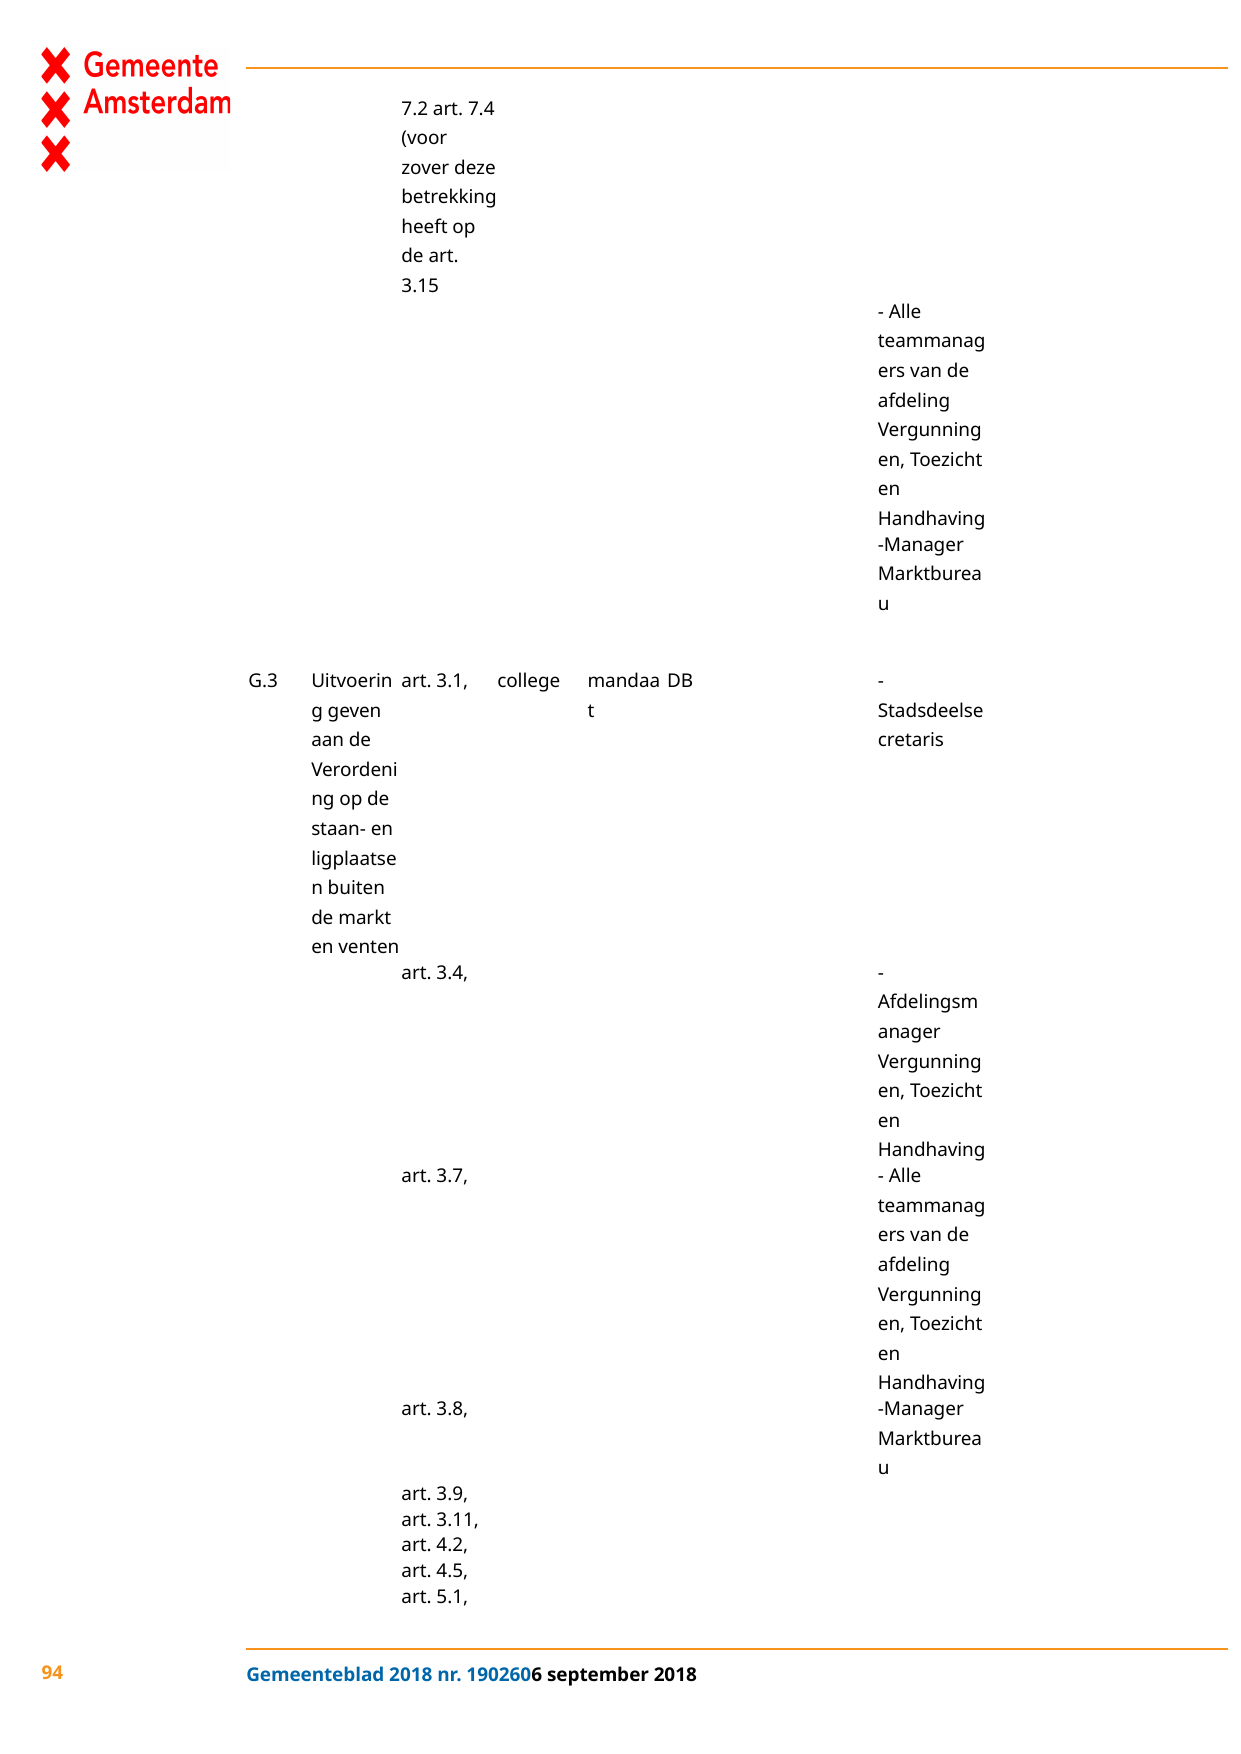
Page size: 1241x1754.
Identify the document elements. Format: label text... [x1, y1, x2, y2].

table_cell [248, 1163, 311, 1395]
table_cell [1069, 1532, 1152, 1557]
table_cell [588, 959, 667, 1162]
table_cell [588, 1163, 667, 1395]
table_cell [248, 959, 311, 1162]
table_cell [248, 641, 311, 667]
table_cell [1069, 1583, 1152, 1609]
table_cell [311, 1480, 401, 1506]
table_cell art. 3.1, [401, 667, 497, 959]
table_cell G.3 [248, 667, 311, 959]
table_cell - Afdelingsmanager Vergunningen, Toezicht en Handhaving [878, 959, 987, 1162]
table_cell [667, 1163, 730, 1395]
table_cell [311, 298, 401, 531]
table_cell [588, 1557, 667, 1583]
table_cell [987, 1395, 1069, 1480]
table_cell [1069, 1395, 1152, 1480]
table_cell mandaat [588, 667, 667, 959]
table_cell [987, 1557, 1069, 1583]
table_cell [730, 1532, 878, 1557]
table_cell [878, 95, 987, 298]
table_cell [1069, 1557, 1152, 1583]
table_cell [311, 616, 401, 641]
table_cell art. 3.9, [401, 1480, 497, 1506]
table_cell [730, 531, 878, 616]
table_cell [730, 298, 878, 531]
table_cell [248, 1395, 311, 1480]
table_cell [248, 1506, 311, 1532]
table_cell [878, 1557, 987, 1583]
table_cell [667, 1557, 730, 1583]
table_cell [311, 1557, 401, 1583]
table_cell art. 3.11, [401, 1506, 497, 1532]
table_cell [667, 1480, 730, 1506]
table_cell art. 3.4, [401, 959, 497, 1162]
table_cell [1069, 616, 1152, 641]
table_cell [730, 641, 878, 667]
table_cell [730, 1557, 878, 1583]
table_cell [497, 1480, 587, 1506]
table_cell art. 3.8, [401, 1395, 497, 1480]
table_cell [497, 531, 587, 616]
table_cell college [497, 667, 587, 959]
table_cell [878, 1532, 987, 1557]
table_cell [1069, 667, 1152, 959]
table_cell [497, 959, 587, 1162]
table_cell [401, 298, 497, 531]
table_cell [497, 1557, 587, 1583]
table_cell art. 4.2, [401, 1532, 497, 1557]
table_cell - Alle teammanagers van de afdeling Vergunningen, Toezicht en Handhaving [878, 1163, 987, 1395]
table_cell [730, 1163, 878, 1395]
table_cell [667, 298, 730, 531]
table_cell Uitvoering geven aan de Verordening op de staan- en ligplaatsen buiten de markt en venten [311, 667, 401, 959]
table_cell [401, 641, 497, 667]
table_cell [730, 667, 878, 959]
table_cell [497, 95, 587, 298]
table_cell - Alle teammanagers van de afdeling Vergunningen, Toezicht en Handhaving [878, 298, 987, 531]
table_cell [1069, 95, 1152, 298]
table_cell [248, 1557, 311, 1583]
table_cell [248, 298, 311, 531]
table_cell [987, 298, 1069, 531]
table_cell [588, 95, 667, 298]
table_cell [311, 959, 401, 1162]
table_cell [497, 1506, 587, 1532]
table_cell [1069, 1480, 1152, 1506]
table_cell [588, 1532, 667, 1557]
table_cell [497, 1163, 587, 1395]
table_cell [401, 616, 497, 641]
table_cell [1069, 959, 1152, 1162]
table_cell [588, 1480, 667, 1506]
table_cell [667, 95, 730, 298]
table_cell [588, 616, 667, 641]
table_cell [497, 298, 587, 531]
table_cell [248, 95, 311, 298]
table_cell [987, 641, 1069, 667]
table_cell -Manager Marktbureau [878, 1395, 987, 1480]
table_cell [667, 1532, 730, 1557]
table_cell [497, 1532, 587, 1557]
table_cell [878, 1506, 987, 1532]
table_cell [588, 531, 667, 616]
table_cell [497, 616, 587, 641]
table_cell [588, 641, 667, 667]
table_cell [311, 95, 401, 298]
table_cell DB [667, 667, 730, 959]
table_cell [401, 531, 497, 616]
table_cell [730, 95, 878, 298]
table_cell [667, 1506, 730, 1532]
table_cell [497, 1395, 587, 1480]
table_cell [1069, 641, 1152, 667]
table_cell [667, 959, 730, 1162]
table_cell [730, 616, 878, 641]
table_cell [878, 1583, 987, 1609]
table_cell [878, 616, 987, 641]
table_cell [667, 1395, 730, 1480]
table_cell [1069, 1163, 1152, 1395]
table_cell [248, 1532, 311, 1557]
table_cell [1069, 298, 1152, 531]
table_cell [311, 1163, 401, 1395]
table_cell [588, 1583, 667, 1609]
table_cell [730, 1395, 878, 1480]
table_cell art. 3.7, [401, 1163, 497, 1395]
table_cell [878, 1480, 987, 1506]
table_cell [730, 1583, 878, 1609]
table_cell [497, 1583, 587, 1609]
table_cell [730, 959, 878, 1162]
table_cell [248, 616, 311, 641]
table_cell [497, 641, 587, 667]
table_cell [248, 1583, 311, 1609]
table_cell [311, 1506, 401, 1532]
table_cell [987, 1532, 1069, 1557]
table_cell [730, 1506, 878, 1532]
table_cell [311, 641, 401, 667]
table_cell [311, 1395, 401, 1480]
table_cell [588, 1506, 667, 1532]
table_cell [311, 531, 401, 616]
table_cell [1069, 531, 1152, 616]
table_cell [987, 667, 1069, 959]
table_cell [667, 1583, 730, 1609]
table_cell [987, 1583, 1069, 1609]
table_cell [987, 616, 1069, 641]
table_cell [987, 531, 1069, 616]
table_cell [248, 531, 311, 616]
table_cell [667, 616, 730, 641]
table_cell [311, 1532, 401, 1557]
table_cell [878, 641, 987, 667]
table_cell [1069, 1506, 1152, 1532]
table_cell [248, 1480, 311, 1506]
table_cell [311, 1583, 401, 1609]
table_cell [588, 1395, 667, 1480]
table_cell [987, 95, 1069, 298]
table_cell [667, 531, 730, 616]
table_cell [588, 298, 667, 531]
table_cell [987, 1163, 1069, 1395]
table_cell [987, 1480, 1069, 1506]
table_cell art. 5.1, [401, 1583, 497, 1609]
table_cell - Stadsdeelsecretaris [878, 667, 987, 959]
table_cell [987, 1506, 1069, 1532]
table_cell 7.2 art. 7.4 (voor zover deze betrekking heeft op de art. 3.15 [401, 95, 497, 298]
table_cell [730, 1480, 878, 1506]
table_cell art. 4.5, [401, 1557, 497, 1583]
picture [41, 47, 231, 172]
table_cell [667, 641, 730, 667]
table_cell -Manager Marktbureau [878, 531, 987, 616]
table_cell [987, 959, 1069, 1162]
